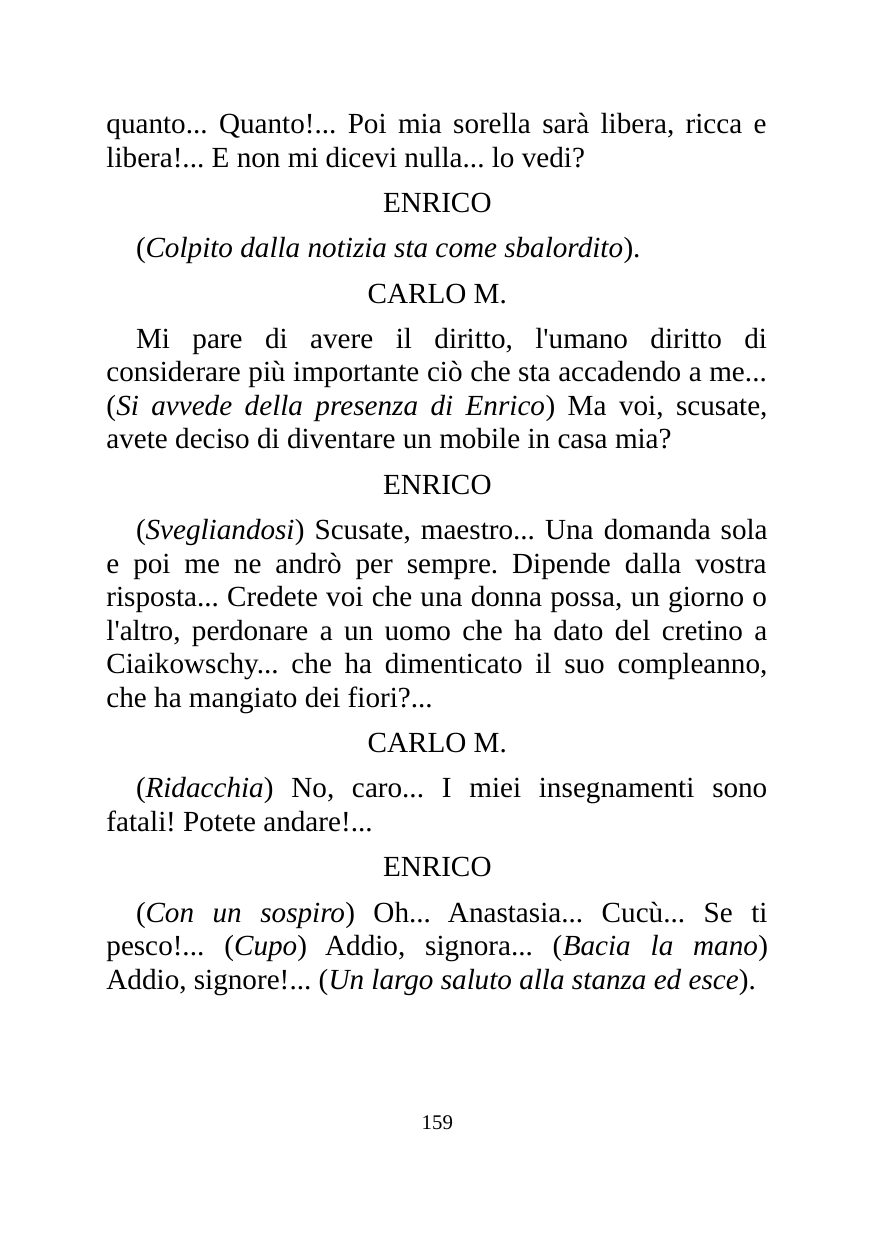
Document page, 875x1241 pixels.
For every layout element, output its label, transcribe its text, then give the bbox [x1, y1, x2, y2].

text (Con un sospiro) Oh... Anastasia... Cucù... Se ti pesco!... (Cupo) Addio, signora... (Bacia la mano) Addio, signore!... (Un largo saluto alla stanza ed esce). [106, 895, 768, 995]
text (Ridacchia) No, caro... I miei insegnamenti sono fatali! Potete andare!... [106, 771, 768, 838]
text CARLO M. [106, 725, 768, 759]
text (Svegliandosi) Scusate, maestro... Una domanda sola e poi me ne andrò per sempre. Dipende dalla vostra risposta... Credete voi che una donna possa, un giorno o l'altro, perdonare a un uomo che ha dato del cretino a Ciaikowschy... che ha dimenticato il suo compleanno, che ha mangiato dei fiori?... [106, 512, 768, 713]
text ENRICO [106, 185, 768, 219]
text ENRICO [106, 467, 768, 501]
text CARLO M. [106, 276, 768, 309]
text quanto... Quanto!... Poi mia sorella sarà libera, ricca e libera!... E non mi dicevi nulla... lo vedi? [106, 106, 768, 173]
text Mi pare di avere il diritto, l'umano diritto di considerare più importante ciò che sta accadendo a me... (Si avvede della presenza di Enrico) Ma voi, scusate, avete deciso di diventare un mobile in casa mia? [106, 321, 768, 455]
text ENRICO [106, 849, 768, 883]
text (Colpito dalla notizia sta come sbalordito). [106, 230, 768, 264]
